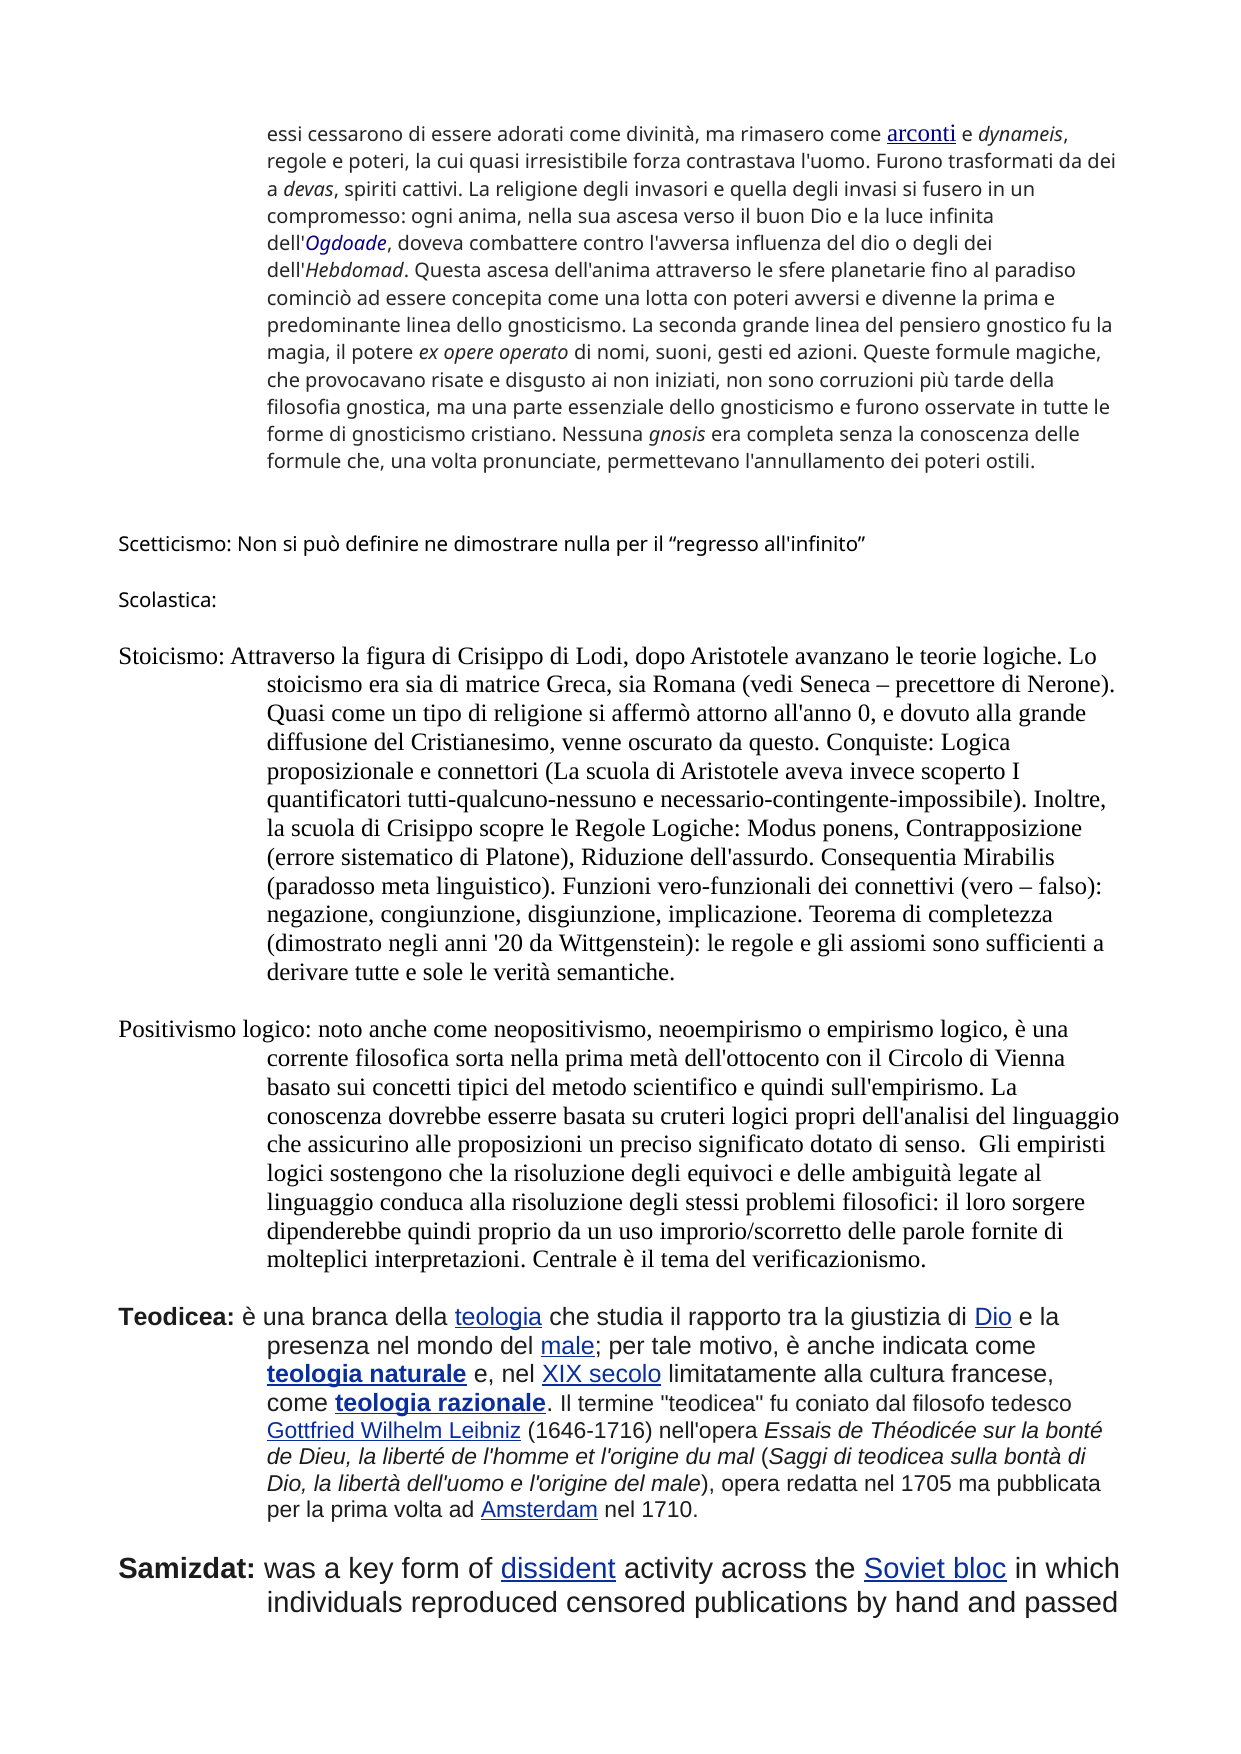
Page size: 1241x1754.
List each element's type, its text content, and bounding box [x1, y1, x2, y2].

text essi cessarono di essere adorati come divinità, ma rimasero come arconti e dynameis, regole e poteri, la cui quasi irresistibile forza contrastava l'uomo. Furono trasformati da dei a devas, spiriti cattivi. La religione degli invasori e quella degli invasi si fusero in un compromesso: ogni anima, nella sua ascesa verso il buon Dio e la luce infinita dell'Ogdoade, doveva combattere contro l'avversa influenza del dio o degli dei dell'Hebdomad. Questa ascesa dell'anima attraverso le sfere planetarie fino al paradiso cominciò ad essere concepita come una lotta con poteri avversi e divenne la prima e predominante linea dello gnosticismo. La seconda grande linea del pensiero gnostico fu la magia, il potere ex opere operato di nomi, suoni, gesti ed azioni. Queste formule magiche, che provocavano risate e disgusto ai non iniziati, non sono corruzioni più tarde della filosofia gnostica, ma una parte essenziale dello gnosticismo e furono osservate in tutte le forme di gnosticismo cristiano. Nessuna gnosis era completa senza la conoscenza delle formule che, una volta pronunciate, permettevano l'annullamento dei poteri ostili. [118, 118, 1122, 475]
text Scetticismo: Non si può definire ne dimostrare nulla per il “regresso all'infinito” [118, 530, 1122, 558]
text Stoicismo: Attraverso la figura di Crisippo di Lodi, dopo Aristotele avanzano le teorie logiche. Lo stoicismo era sia di matrice Greca, sia Romana (vedi Seneca – precettore di Nerone). Quasi come un tipo di religione si affermò attorno all'anno 0, e dovuto alla grande diffusione del Cristianesimo, venne oscurato da questo. Conquiste: Logica proposizionale e connettori (La scuola di Aristotele aveva invece scoperto I quantificatori tutti-qualcuno-nessuno e necessario-contingente-impossibile). Inoltre, la scuola di Crisippo scopre le Regole Logiche: Modus ponens, Contrapposizione (errore sistematico di Platone), Riduzione dell'assurdo. Consequentia Mirabilis (paradosso meta linguistico). Funzioni vero-funzionali dei connettivi (vero – falso): negazione, congiunzione, disgiunzione, implicazione. Teorema di completezza (dimostrato negli anni '20 da Wittgenstein): le regole e gli assiomi sono sufficienti a derivare tutte e sole le verità semantiche. [118, 641, 1122, 986]
text Teodicea: è una branca della teologia che studia il rapporto tra la giustizia di Dio e la presenza nel mondo del male; per tale motivo, è anche indicata come teologia naturale e, nel XIX secolo limitatamente alla cultura francese, come teologia razionale. Il termine "teodicea" fu coniato dal filosofo tedesco Gottfried Wilhelm Leibniz (1646-1716) nell'opera Essais de Théodicée sur la bonté de Dieu, la liberté de l'homme et l'origine du mal (Saggi di teodicea sulla bontà di Dio, la libertà dell'uomo e l'origine del male), opera redatta nel 1705 ma pubblicata per la prima volta ad Amsterdam nel 1710. [118, 1302, 1122, 1522]
text Samizdat: was a key form of dissident activity across the Soviet bloc in which individuals reproduced censored publications by hand and passed [118, 1551, 1122, 1618]
text Scolastica: [118, 585, 1122, 613]
text Positivismo logico: noto anche come neopositivismo, neoempirismo o empirismo logico, è una corrente filosofica sorta nella prima metà dell'ottocento con il Circolo di Vienna basato sui concetti tipici del metodo scientifico e quindi sull'empirismo. La conoscenza dovrebbe esserre basata su cruteri logici propri dell'analisi del linguaggio che assicurino alle proposizioni un preciso significato dotato di senso. Gli empiristi logici sostengono che la risoluzione degli equivoci e delle ambiguità legate al linguaggio conduca alla risoluzione degli stessi problemi filosofici: il loro sorgere dipenderebbe quindi proprio da un uso improrio/scorretto delle parole fornite di molteplici interpretazioni. Centrale è il tema del verificazionismo. [118, 1014, 1122, 1273]
